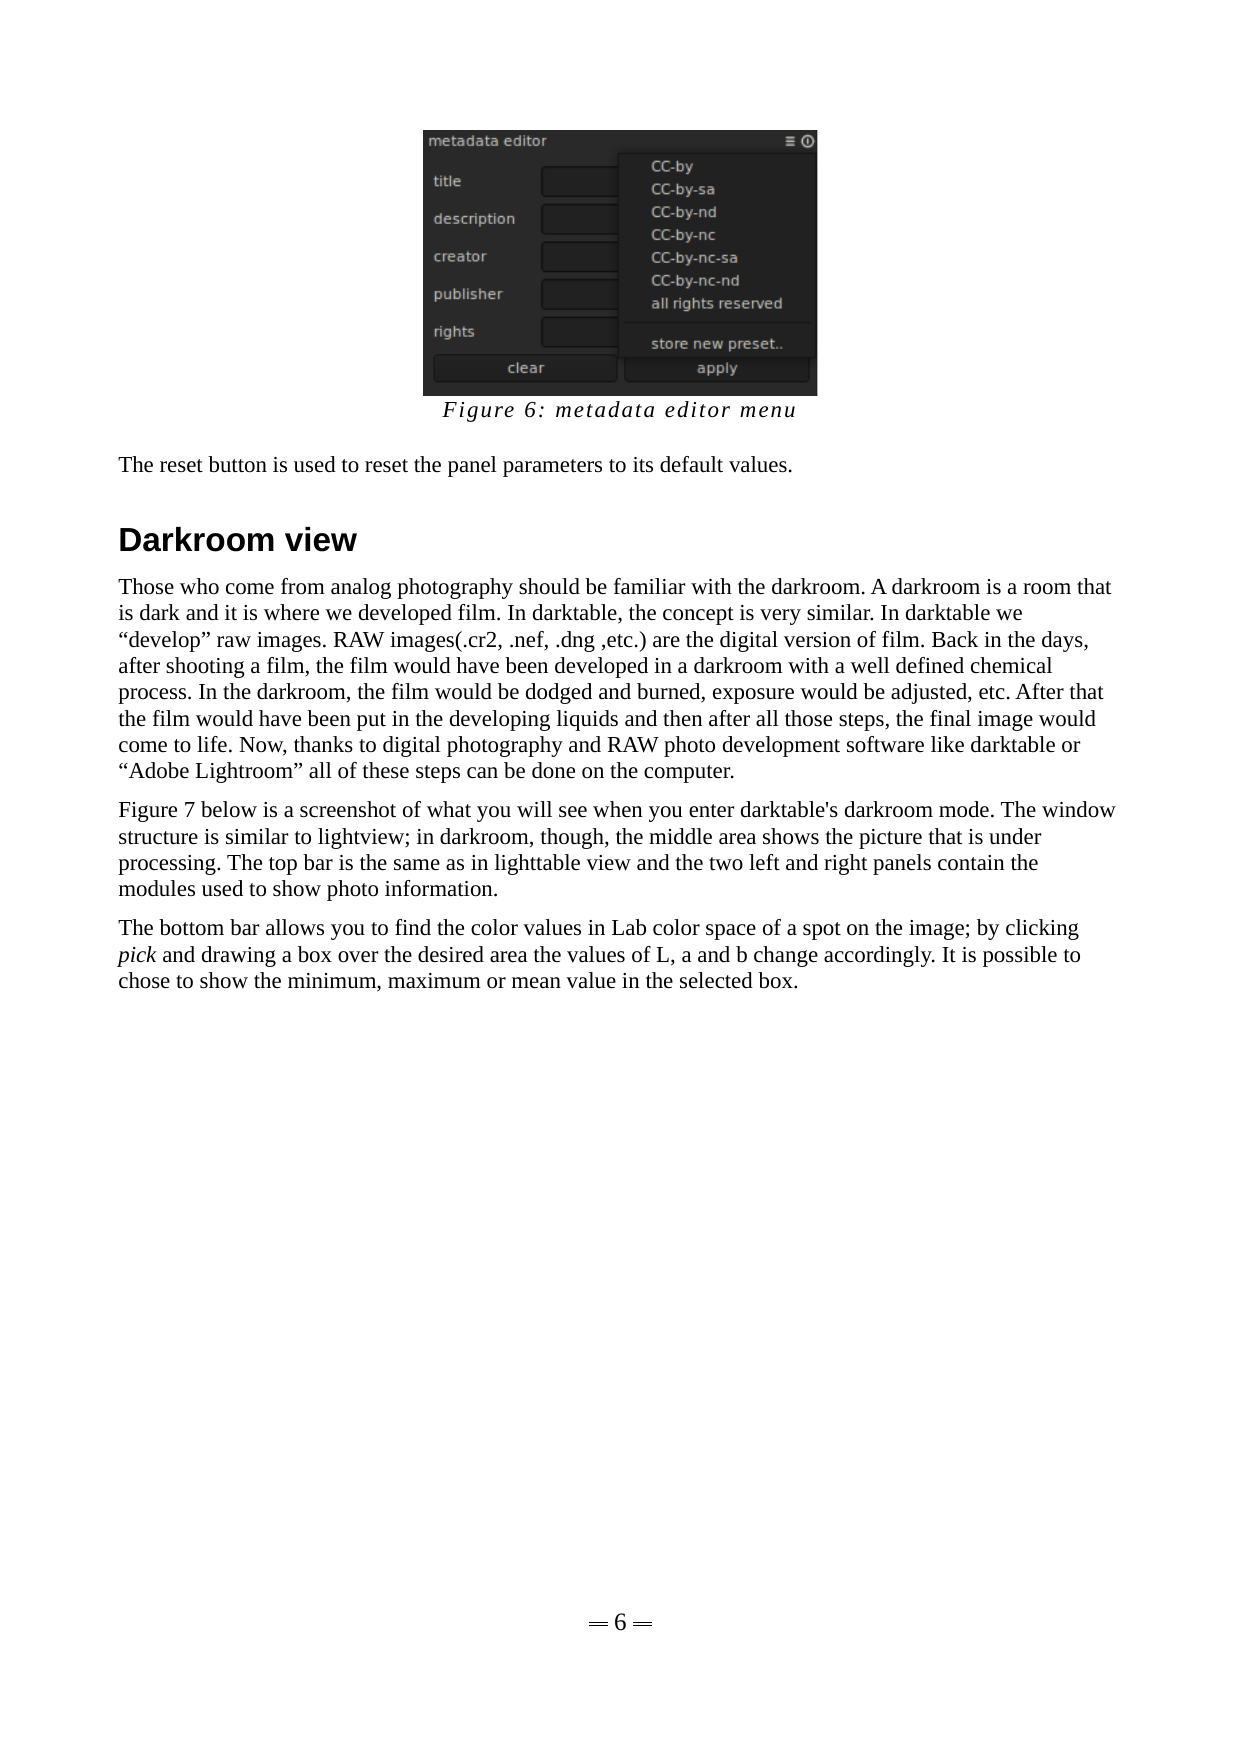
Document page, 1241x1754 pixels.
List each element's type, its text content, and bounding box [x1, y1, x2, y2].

text Those who come from analog photography should be familiar with the darkroom. A darkroom is a room that is dark and it is where we developed film. In darktable, the concept is very similar. In darktable we “develop” raw images. RAW images(.cr2, .nef, .dng ,etc.) are the digital version of film. Back in the days, after shooting a film, the film would have been developed in a darkroom with a well defined chemical process. In the darkroom, the film would be dodged and burned, exposure would be adjusted, etc. After that the film would have been put in the developing liquids and then after all those steps, the final image would come to life. Now, thanks to digital photography and RAW photo development software like darktable or “Adobe Lightroom” all of these steps can be done on the computer. [118, 573, 1122, 784]
text The bottom bar allows you to find the color values in Lab color space of a spot on the image; by clicking pick and drawing a box over the desired area the values of L, a and b change accordingly. It is possible to chose to show the minimum, maximum or mean value in the selected box. [118, 914, 1122, 993]
text Figure 6: metadata editor menu [423, 396, 817, 422]
picture [423, 130, 818, 396]
text Figure 7 below is a screenshot of what you will see when you enter darktable's darkroom mode. The window structure is similar to lightview; in darkroom, though, the middle area shows the picture that is under processing. The top bar is the same as in lighttable view and the two left and right panels contain the modules used to show photo information. [118, 796, 1122, 902]
subtitle Darkroom view [118, 520, 1122, 558]
text The reset button is used to reset the panel parameters to its default values. [118, 118, 1122, 478]
